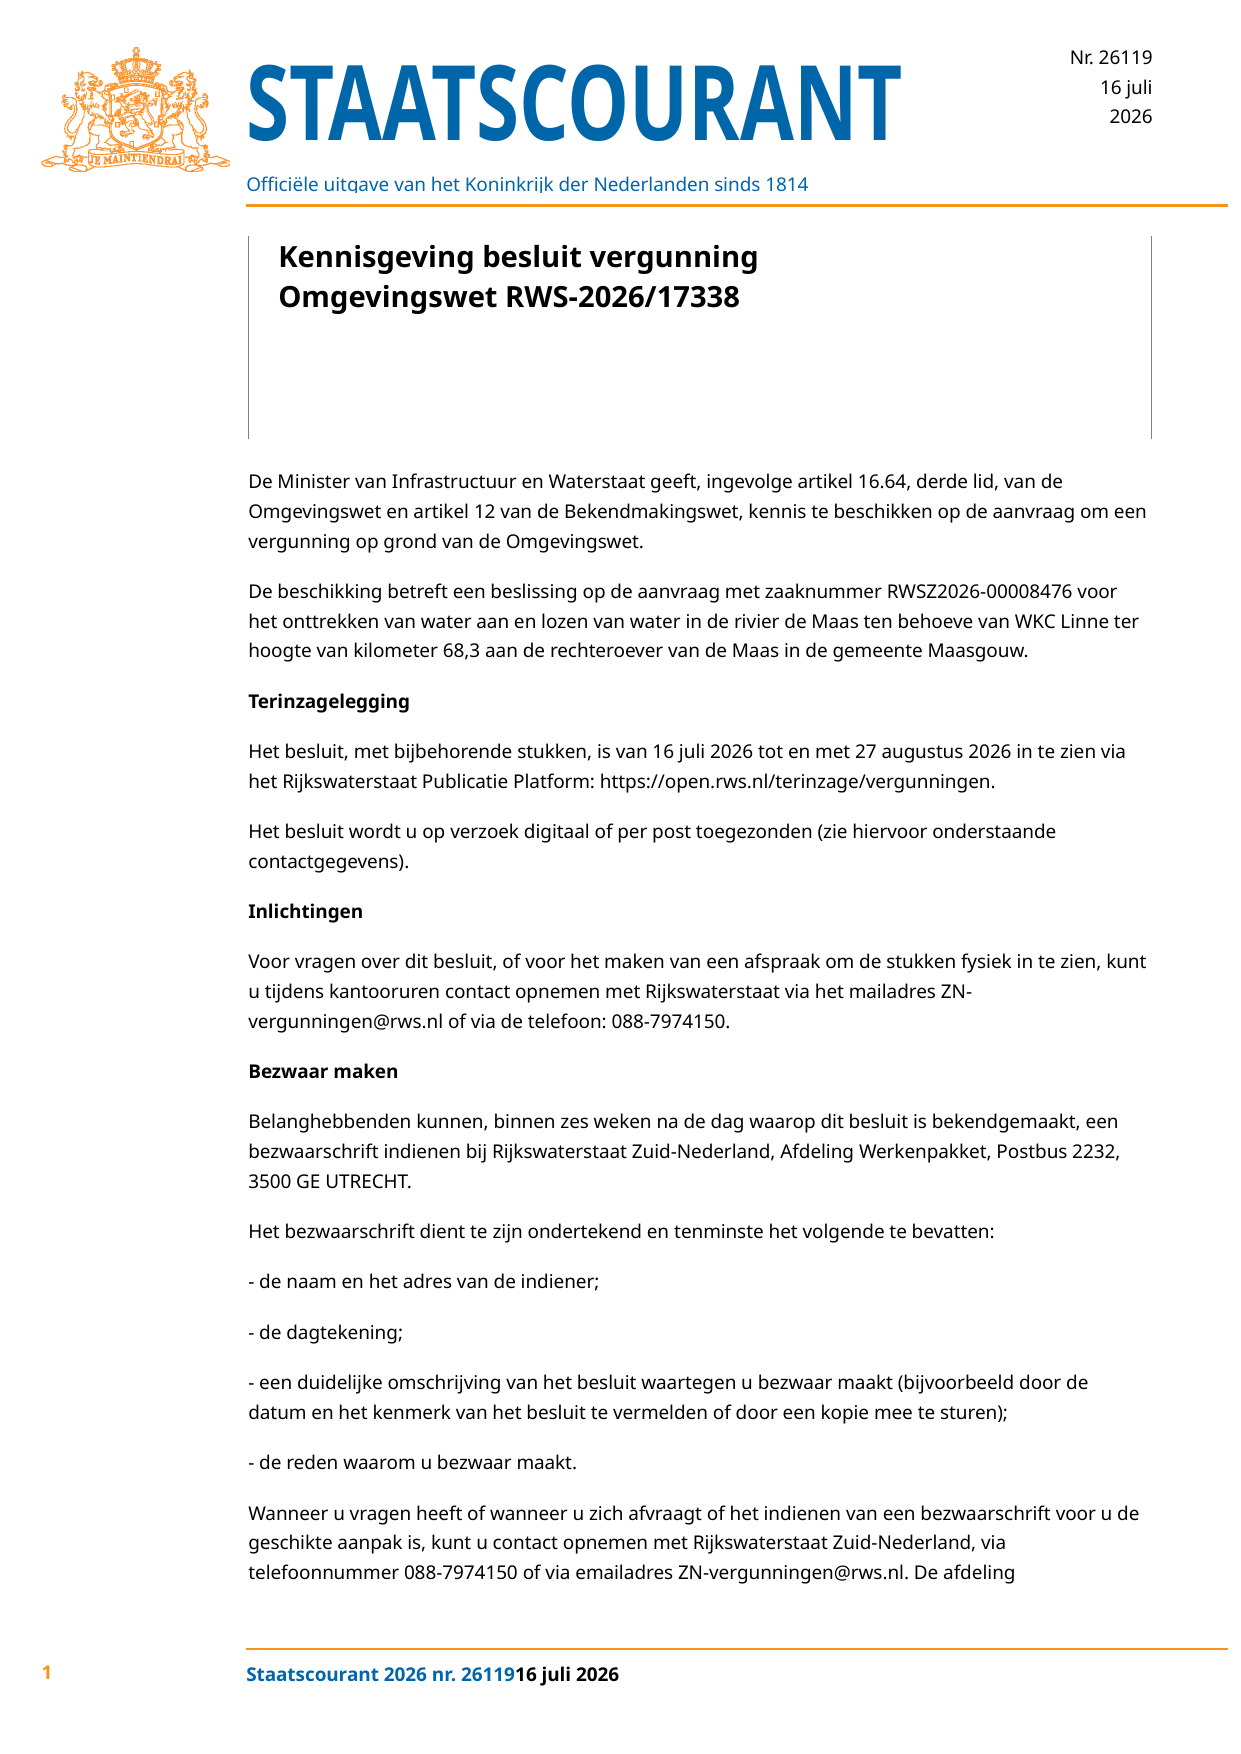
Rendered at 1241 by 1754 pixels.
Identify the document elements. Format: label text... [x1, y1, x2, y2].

text - de reden waarom u bezwaar maakt. [248, 1449, 1152, 1475]
text Voor vragen over dit besluit, of voor het maken van een afspraak om de stukken fysiek in te zien, kunt u tijdens kantooruren contact opnemen met Rijkswaterstaat via het mailadres ZN-vergunningen@rws.nl of via de telefoon: 088-7974150. [248, 949, 1152, 1033]
table_header [850, 236, 912, 413]
text De Minister van Infrastructuur en Waterstaat geeft, ingevolge artikel 16.64, derde lid, van de Omgevingswet en artikel 12 van de Bekendmakingswet, kennis te beschikken op de aanvraag om een vergunning op grond van de Omgevingswet. [248, 469, 1152, 553]
text Het besluit, met bijbehorende stukken, is van 16 juli 2026 tot en met 27 augustus 2026 in te zien via het Rijkswaterstaat Publicatie Platform: https://open.rws.nl/terinzage/vergunningen. [248, 738, 1152, 793]
table_header [850, 414, 1151, 439]
picture [41, 47, 231, 172]
text - de dagtekening; [248, 1319, 1152, 1345]
text De beschikking betreft een beslissing op de aanvraag met zaaknummer RWSZ2026-00008476 voor het onttrekken van water aan en lozen van water in de rivier de Maas ten behoeve van WKC Linne ter hoogte van kilometer 68,3 aan de rechteroever van de Maas in de gemeente Maasgouw. [248, 578, 1152, 663]
picture [912, 236, 1090, 414]
text Belanghebbenden kunnen, binnen zes weken na de dag waarop dit besluit is bekendgemaakt, een bezwaarschrift indienen bij Rijkswaterstaat Zuid-Nederland, Afdeling Werkenpakket, Postbus 2232, 3500 GE UTRECHT. [248, 1109, 1152, 1193]
table_header [1090, 236, 1151, 413]
text Het bezwaarschrift dient te zijn ondertekend en tenminste het volgende te bevatten: [248, 1218, 1152, 1244]
text Terinzagelegging [248, 688, 1152, 713]
text - een duidelijke omschrijving van het besluit waartegen u bezwaar maakt (bijvoorbeeld door de datum en het kenmerk van het besluit te vermelden of door een kopie mee te sturen); [248, 1369, 1152, 1425]
table_header Kennisgeving besluit vergunning Omgevingswet RWS-2026/17338 [249, 236, 850, 439]
text Wanneer u vragen heeft of wanneer u zich afvraagt of het indienen van een bezwaarschrift voor u de geschikte aanpak is, kunt u contact opnemen met Rijkswaterstaat Zuid-Nederland, via telefoonnummer 088-7974150 of via emailadres ZN-vergunningen@rws.nl. De afdeling [248, 1500, 1152, 1585]
text Het besluit wordt u op verzoek digitaal of per post toegezonden (zie hiervoor onderstaande contactgegevens). [248, 818, 1152, 873]
text Inlichtingen [248, 898, 1152, 924]
text - de naam en het adres van de indiener; [248, 1269, 1152, 1294]
text Bezwaar maken [248, 1058, 1152, 1084]
